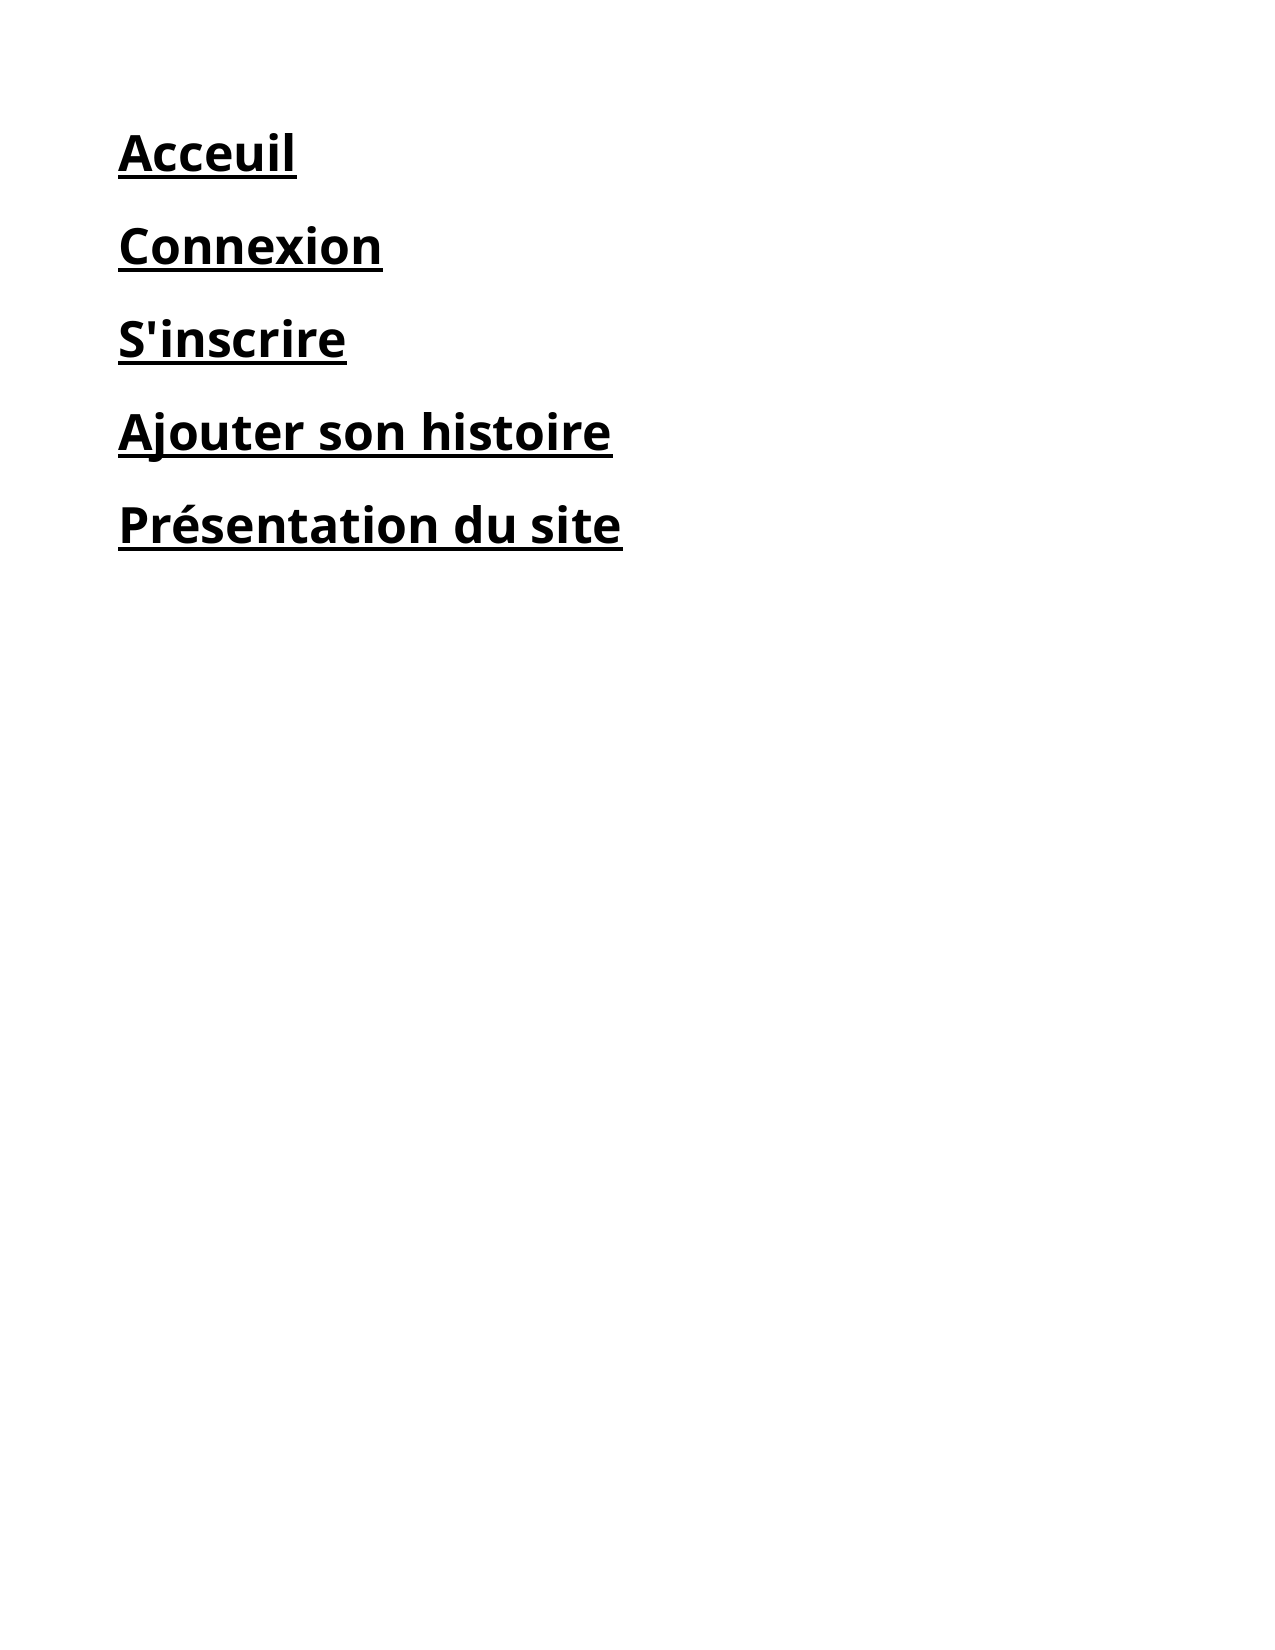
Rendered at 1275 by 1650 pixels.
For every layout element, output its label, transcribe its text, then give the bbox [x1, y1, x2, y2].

text Présentation du site [118, 490, 1157, 558]
text Acceuil [118, 118, 1157, 186]
text Connexion [118, 211, 1157, 279]
text Ajouter son histoire [118, 397, 1157, 465]
text S'inscrire [118, 304, 1157, 372]
